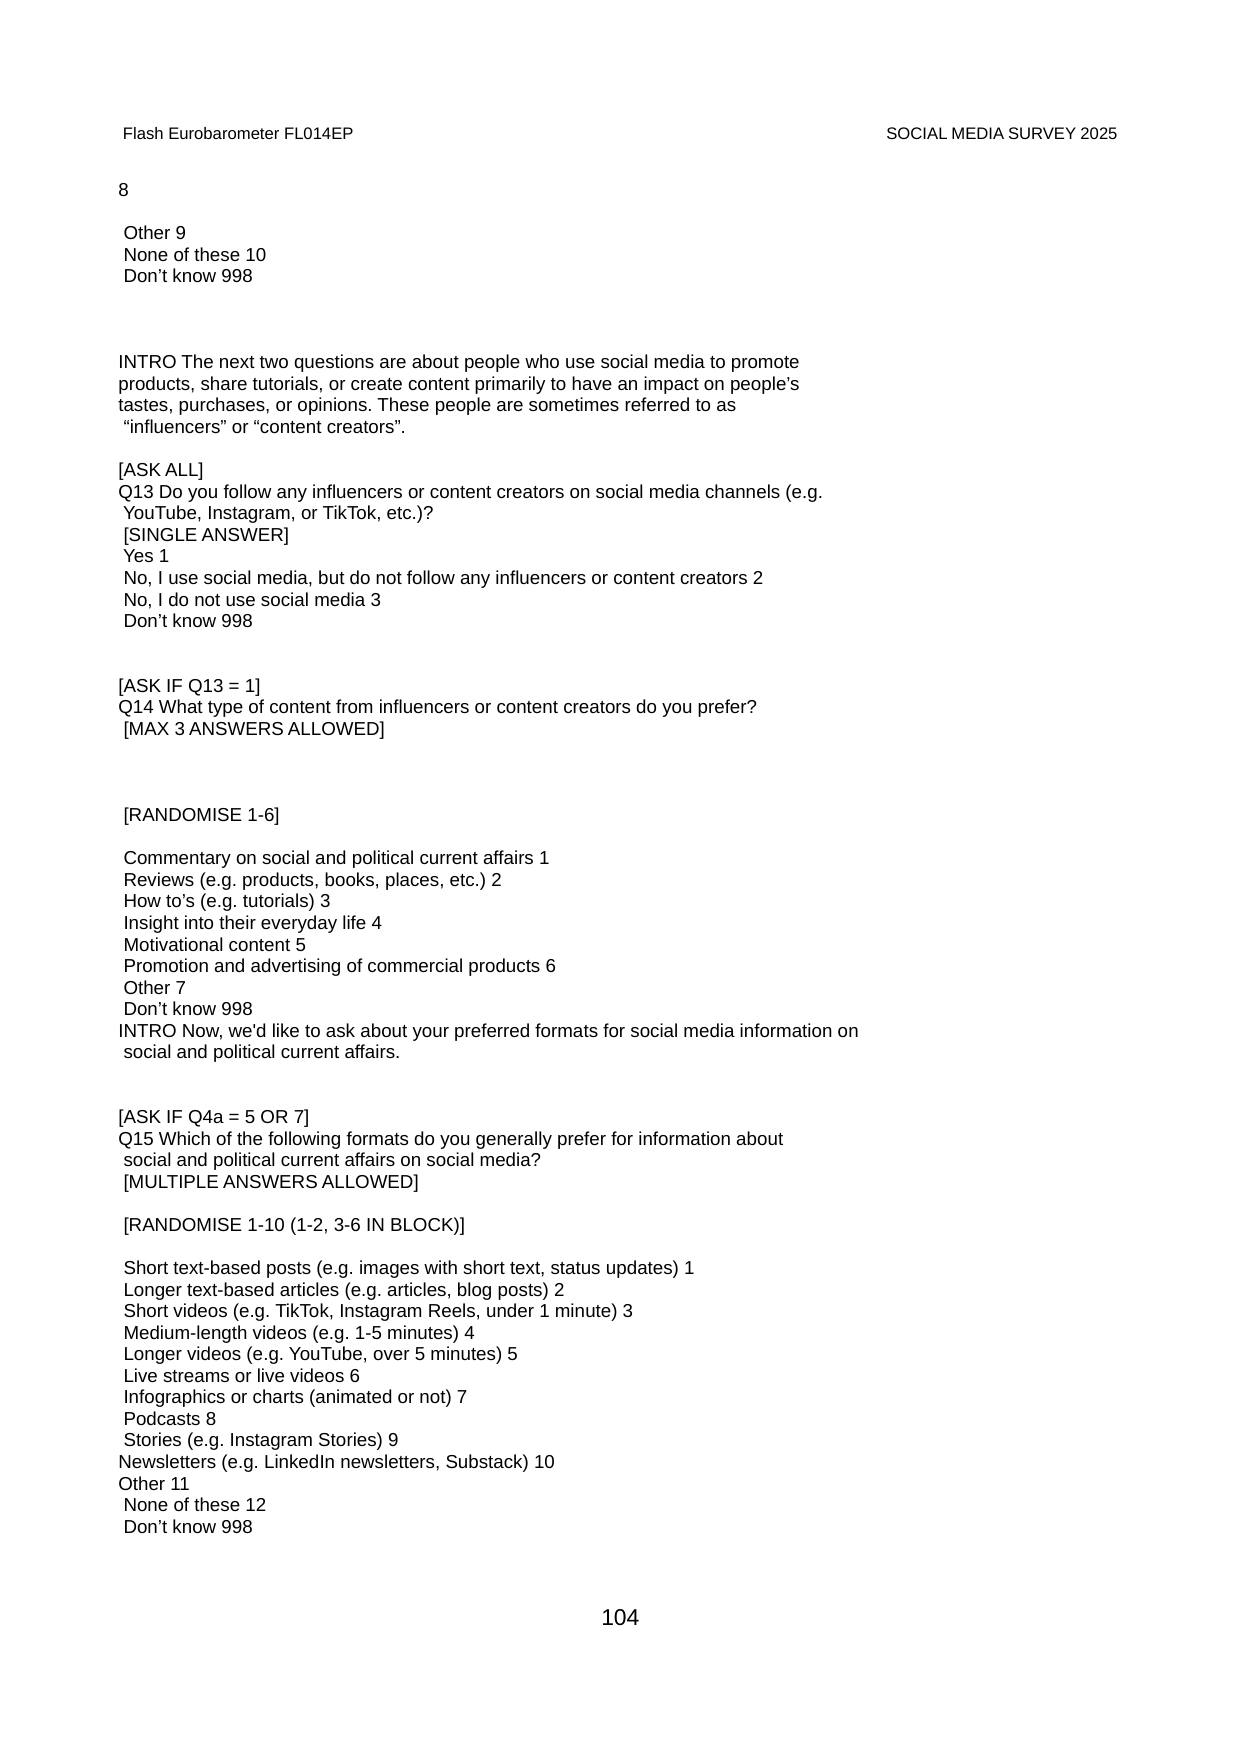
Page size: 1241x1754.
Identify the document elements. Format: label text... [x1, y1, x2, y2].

text Short videos (e.g. TikTok, Instagram Reels, under 1 minute) 3 [118, 1300, 1122, 1321]
text Short text-based posts (e.g. images with short text, status updates) 1 [118, 1257, 1122, 1278]
text [RANDOMISE 1-6] [118, 804, 1122, 826]
text [SINGLE ANSWER] [118, 524, 1122, 545]
text Don’t know 998 [118, 610, 1122, 631]
text Q15 Which of the following formats do you generally prefer for information about [118, 1127, 1122, 1149]
text INTRO The next two questions are about people who use social media to promote [118, 351, 1122, 373]
text None of these 10 [118, 243, 1122, 265]
text None of these 12 [118, 1494, 1122, 1516]
text Medium-length videos (e.g. 1-5 minutes) 4 [118, 1321, 1122, 1343]
text [RANDOMISE 1-10 (1-2, 3-6 IN BLOCK)] [118, 1214, 1122, 1235]
text Don’t know 998 [118, 998, 1122, 1019]
text Yes 1 [118, 545, 1122, 567]
text No, I use social media, but do not follow any influencers or content creators 2 [118, 567, 1122, 588]
text social and political current affairs on social media? [118, 1149, 1122, 1171]
text 8 [118, 179, 1122, 200]
text Podcasts 8 [118, 1408, 1122, 1429]
text Newsletters (e.g. LinkedIn newsletters, Substack) 10 [118, 1451, 1122, 1472]
text [ASK ALL] [118, 459, 1122, 481]
text Reviews (e.g. products, books, places, etc.) 2 [118, 869, 1122, 890]
text Longer text-based articles (e.g. articles, blog posts) 2 [118, 1278, 1122, 1300]
text [ASK IF Q13 = 1] [118, 674, 1122, 696]
text How to’s (e.g. tutorials) 3 [118, 890, 1122, 912]
text [MAX 3 ANSWERS ALLOWED] [118, 718, 1122, 739]
text Don’t know 998 [118, 265, 1122, 286]
text [ASK IF Q4a = 5 OR 7] [118, 1106, 1122, 1127]
text products, share tutorials, or create content primarily to have an impact on people’s [118, 373, 1122, 394]
text No, I do not use social media 3 [118, 588, 1122, 610]
text [MULTIPLE ANSWERS ALLOWED] [118, 1171, 1122, 1192]
text INTRO Now, we'd like to ask about your preferred formats for social media information on [118, 1019, 1122, 1041]
text Don’t know 998 [118, 1516, 1122, 1537]
text Q13 Do you follow any influencers or content creators on social media channels (e.g. [118, 481, 1122, 502]
text tastes, purchases, or opinions. These people are sometimes referred to as [118, 394, 1122, 416]
text Other 11 [118, 1472, 1122, 1494]
text Live streams or live videos 6 [118, 1364, 1122, 1386]
text YouTube, Instagram, or TikTok, etc.)? [118, 502, 1122, 524]
text Insight into their everyday life 4 [118, 912, 1122, 933]
text Promotion and advertising of commercial products 6 [118, 955, 1122, 976]
text social and political current affairs. [118, 1041, 1122, 1063]
text Other 7 [118, 976, 1122, 998]
text “influencers” or “content creators”. [118, 416, 1122, 437]
text Q14 What type of content from influencers or content creators do you prefer? [118, 696, 1122, 718]
text Other 9 [118, 222, 1122, 243]
text Longer videos (e.g. YouTube, over 5 minutes) 5 [118, 1343, 1122, 1364]
text Commentary on social and political current affairs 1 [118, 847, 1122, 869]
text Motivational content 5 [118, 933, 1122, 955]
text Stories (e.g. Instagram Stories) 9 [118, 1429, 1122, 1451]
text Infographics or charts (animated or not) 7 [118, 1386, 1122, 1408]
